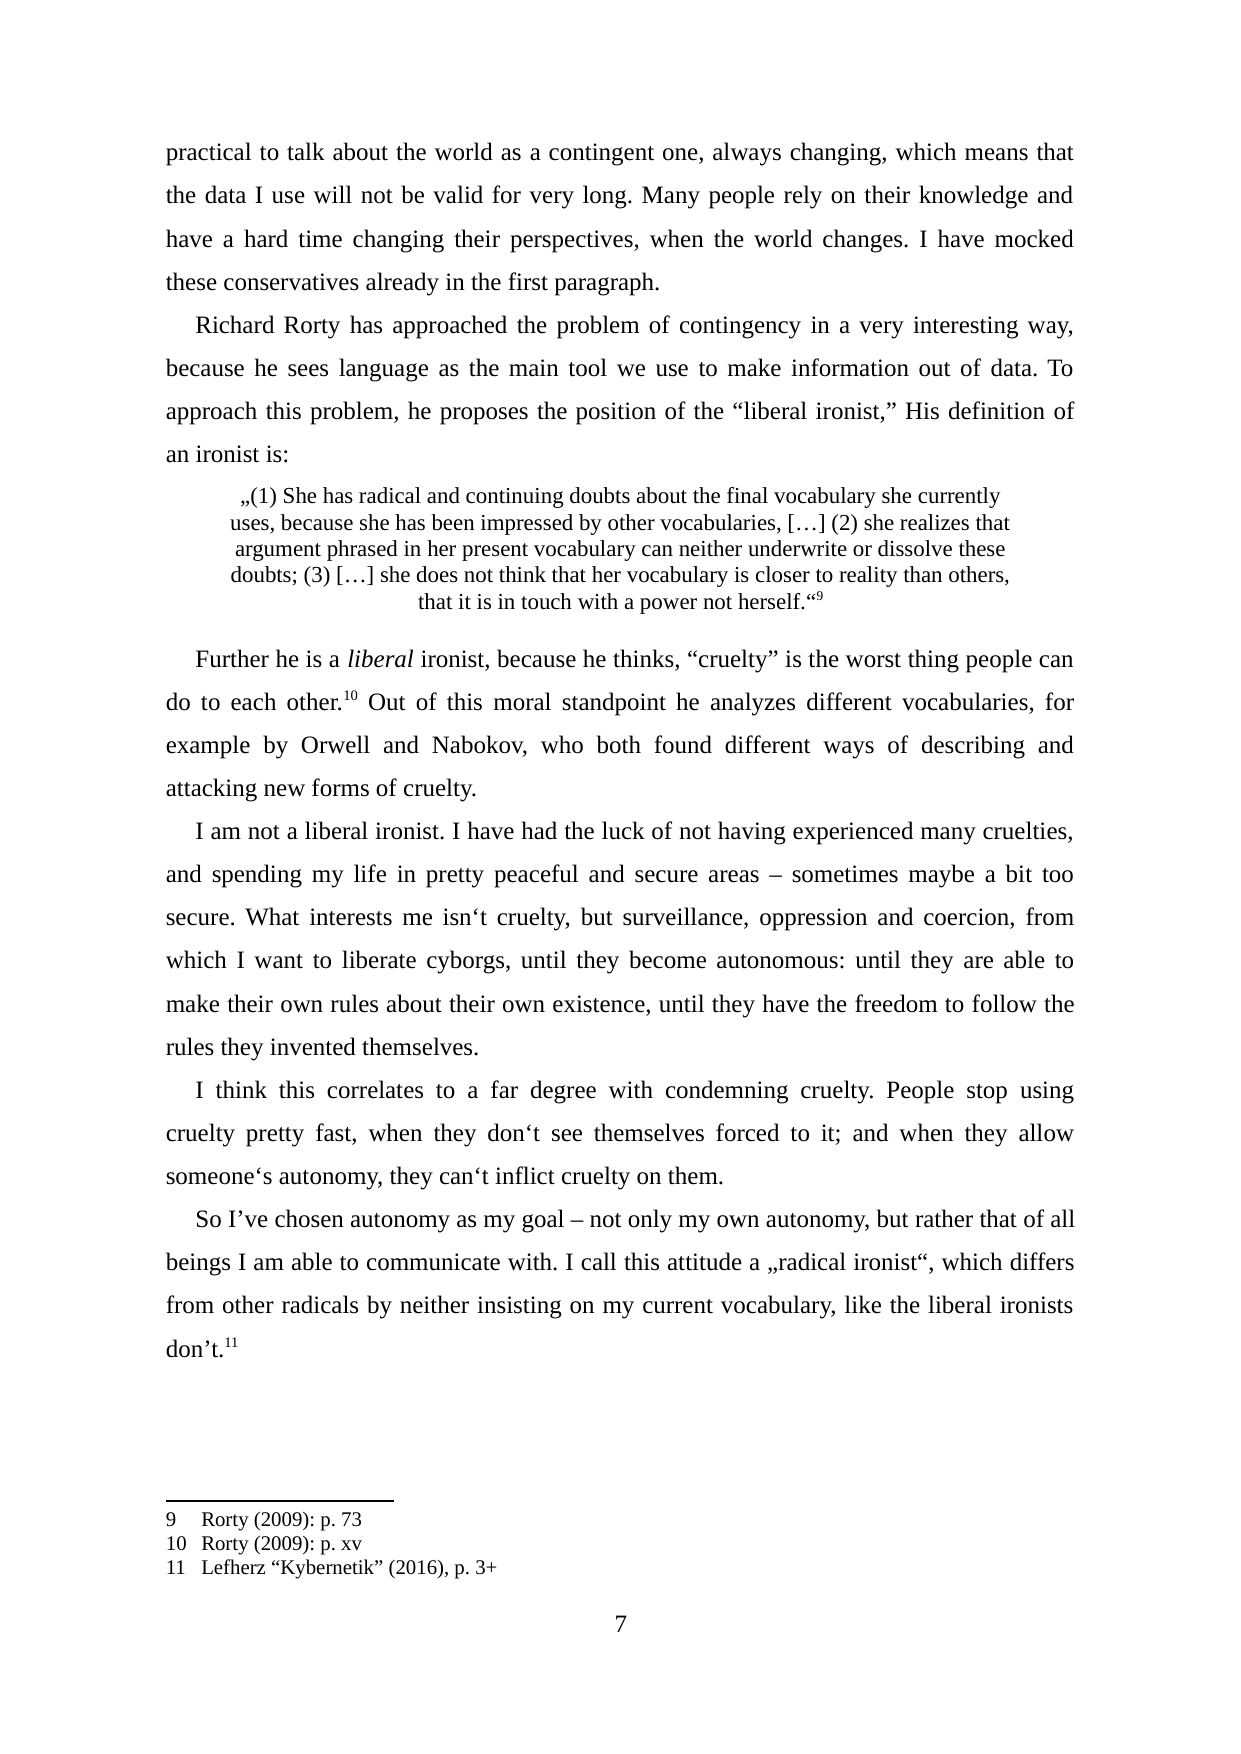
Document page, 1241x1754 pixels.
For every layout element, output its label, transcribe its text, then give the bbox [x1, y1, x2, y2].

text Lefherz “Kybernetik” (2016), p. 3+ [166, 1555, 1075, 1579]
text practical to talk about the world as a contingent one, always changing, which means that the data I use will not be valid for very long. Many people rely on their knowledge and have a hard time changing their perspectives, when the world changes. I have mocked these conservatives already in the first paragraph. [166, 137, 1075, 296]
text So I’ve chosen autonomy as my goal – not only my own autonomy, but rather that of all beings I am able to communicate with. I call this attitude a „radical ironist“, which differs from other radicals by neither insisting on my current vocabulary, like the liberal ironists don’t. [166, 1204, 1075, 1362]
text Rorty (2009): p. xv [166, 1531, 1075, 1555]
text I am not a liberal ironist. I have had the luck of not having experienced many cruelties, and spending my life in pretty peaceful and secure areas – sometimes maybe a bit too secure. What interests me isn‘t cruelty, but surveillance, oppression and coercion, from which I want to liberate cyborgs, until they become autonomous: until they are able to make their own rules about their own existence, until they have the freedom to follow the rules they invented themselves. [166, 816, 1075, 1061]
text Rorty (2009): p. 73 [166, 1507, 1075, 1531]
text Richard Rorty has approached the problem of contingency in a very interesting way, because he sees language as the main tool we use to make information out of data. To approach this problem, he proposes the position of the “liberal ironist,” His definition of an ironist is: [166, 310, 1075, 468]
text I think this correlates to a far degree with condemning cruelty. People stop using cruelty pretty fast, when they don‘t see themselves forced to it; and when they allow someone‘s autonomy, they can‘t inflict cruelty on them. [166, 1075, 1075, 1190]
text „(1) She has radical and continuing doubts about the final vocabulary she currently uses, because she has been impressed by other vocabularies, […] (2) she realizes that argument phrased in her present vocabulary can neither underwrite or dissolve these doubts; (3) […] she does not think that her vocabulary is closer to reality than others, that it is in touch with a power not herself.“ [225, 482, 1016, 614]
text Further he is a liberal ironist, because he thinks, “cruelty” is the worst thing people can do to each other. Out of this moral standpoint he analyzes different vocabularies, for example by Orwell and Nabokov, who both found different ways of describing and attacking new forms of cruelty. [166, 644, 1075, 802]
